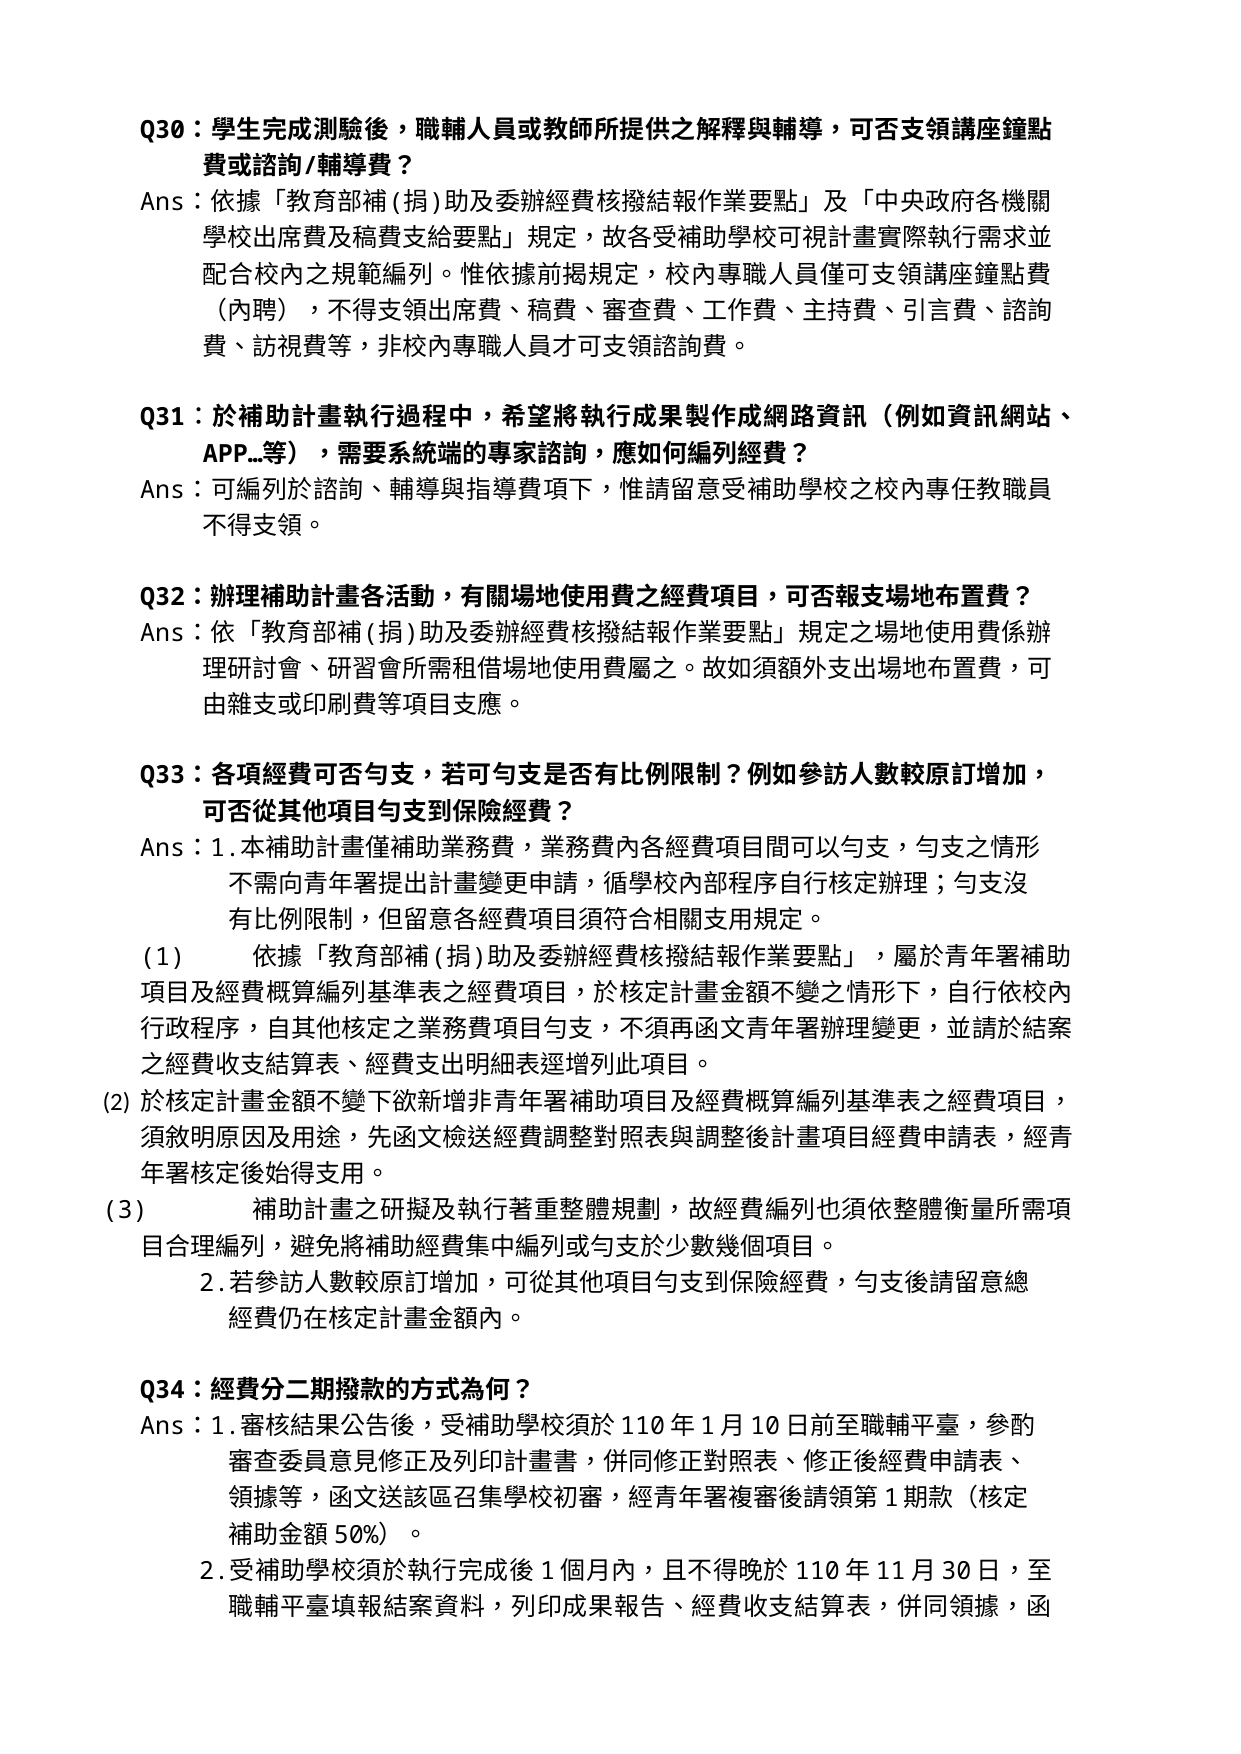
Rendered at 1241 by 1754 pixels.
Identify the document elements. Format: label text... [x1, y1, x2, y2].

text Q31︰於補助計畫執行過程中，希望將執行成果製作成網路資訊（例如資訊網站、APP…等），需要系統端的專家諮詢，應如何編列經費？ [140, 397, 1053, 469]
text Ans：1.本補助計畫僅補助業務費，業務費內各經費項目間可以勻支，勻支之情形不需向青年署提出計畫變更申請，循學校內部程序自行核定辦理；勻支沒有比例限制，但留意各經費項目須符合相關支用規定。 [140, 827, 1053, 936]
text Q33：各項經費可否勻支，若可勻支是否有比例限制？例如參訪人數較原訂增加，可否從其他項目勻支到保險經費？ [140, 755, 1053, 827]
text 2.受補助學校須於執行完成後1個月內，且不得晚於110年11月30日，至職輔平臺填報結案資料，列印成果報告、經費收支結算表，併同領據，函 [199, 1550, 1053, 1623]
text Q32：辦理補助計畫各活動，有關場地使用費之經費項目，可否報支場地布置費？ [140, 576, 1053, 612]
list 於核定計畫金額不變下欲新增非青年署補助項目及經費概算編列基準表之經費項目，須敘明原因及用途，先函文檢送經費調整對照表與調整後計畫項目經費申請表，經青年署核定後始得支用。 [102, 1081, 1073, 1190]
list 補助計畫之研擬及執行著重整體規劃，故經費編列也須依整體衡量所需項目合理編列，避免將補助經費集中編列或勻支於少數幾個項目。 [102, 1190, 1073, 1262]
text 2.若參訪人數較原訂增加，可從其他項目勻支到保險經費，勻支後請留意總經費仍在核定計畫金額內。 [199, 1262, 1053, 1335]
text Ans：1.審核結果公告後，受補助學校須於110年1月10日前至職輔平臺，參酌審查委員意見修正及列印計畫書，併同修正對照表、修正後經費申請表、領據等，函文送該區召集學校初審，經青年署複審後請領第1期款（核定補助金額50%）。 [140, 1405, 1053, 1550]
text Ans：可編列於諮詢、輔導與指導費項下，惟請留意受補助學校之校內專任教職員不得支領。 [140, 469, 1053, 542]
list 依據「教育部補(捐)助及委辦經費核撥結報作業要點」，屬於青年署補助項目及經費概算編列基準表之經費項目，於核定計畫金額不變之情形下，自行依校內行政程序，自其他核定之業務費項目勻支，不須再函文青年署辦理變更，並請於結案之經費收支結算表、經費支出明細表逕增列此項目。 [140, 936, 1073, 1081]
text Ans：依據「教育部補(捐)助及委辦經費核撥結報作業要點」及「中央政府各機關學校出席費及稿費支給要點」規定，故各受補助學校可視計畫實際執行需求並配合校內之規範編列。惟依據前揭規定，校內專職人員僅可支領講座鐘點費（內聘），不得支領出席費、稿費、審查費、工作費、主持費、引言費、諮詢費、訪視費等，非校內專職人員才可支領諮詢費。 [140, 182, 1053, 363]
text Q34：經費分二期撥款的方式為何？ [140, 1369, 1053, 1405]
text Q30：學生完成測驗後，職輔人員或教師所提供之解釋與輔導，可否支領講座鐘點費或諮詢/輔導費？ [140, 109, 1053, 182]
text Ans：依「教育部補(捐)助及委辦經費核撥結報作業要點」規定之場地使用費係辦理研討會、研習會所需租借場地使用費屬之。故如須額外支出場地布置費，可由雜支或印刷費等項目支應。 [140, 612, 1053, 721]
